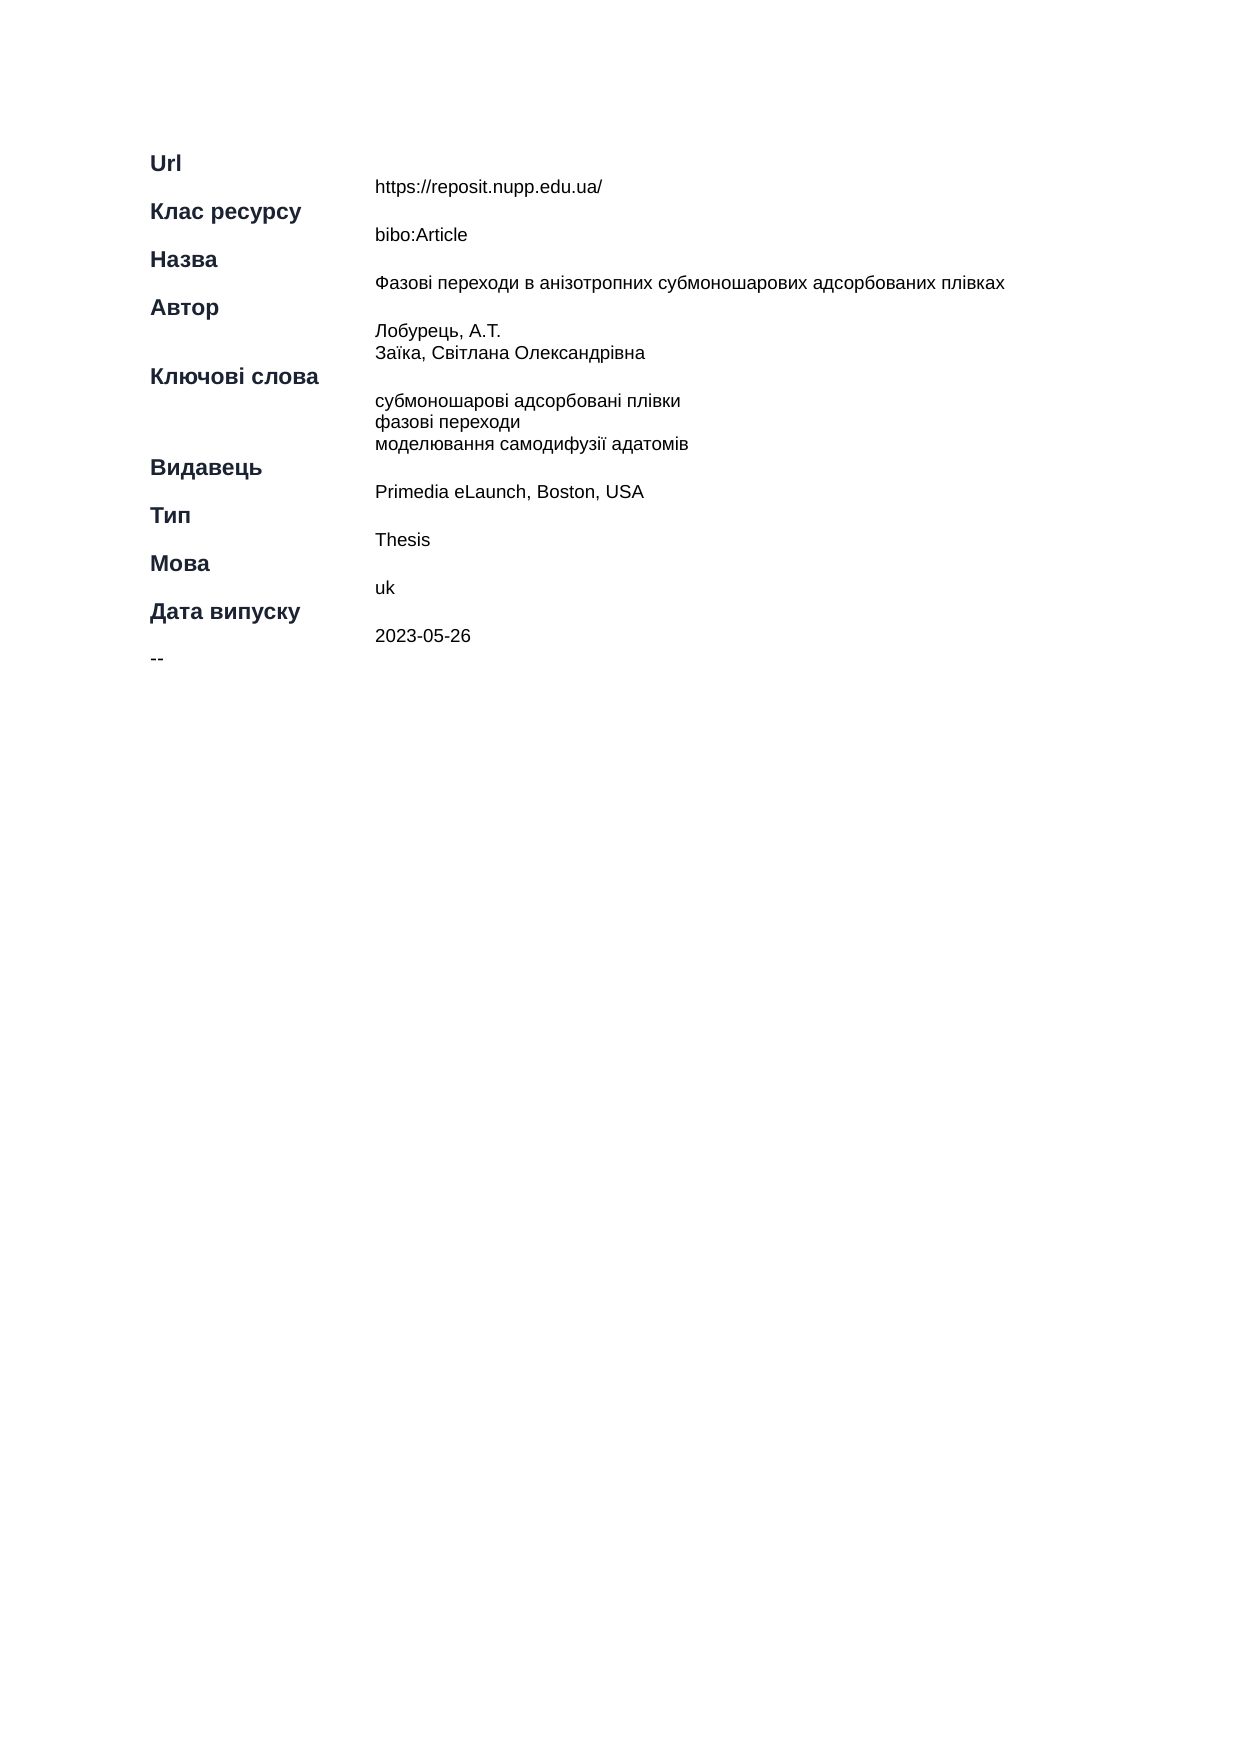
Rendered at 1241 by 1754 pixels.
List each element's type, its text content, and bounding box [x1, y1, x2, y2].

text https://reposit.nupp.edu.ua/ [375, 176, 1090, 198]
text Автор [150, 294, 1090, 320]
text Клас ресурсу [150, 198, 1090, 224]
text Мова [150, 550, 1090, 576]
text субмоношарові адсорбовані плівки [375, 389, 1090, 411]
text bibo:Article [375, 224, 1090, 246]
text Заїка, Світлана Олександрівна [375, 342, 1090, 363]
text моделювання самодифузії адатомів [375, 433, 1090, 454]
text Назва [150, 246, 1090, 272]
text 2023-05-26 [375, 624, 1090, 646]
text Url [150, 150, 1090, 176]
text Лобурець, А.Т. [375, 320, 1090, 342]
text Тип [150, 502, 1090, 528]
text Видавець [150, 454, 1090, 481]
text Ключові слова [150, 363, 1090, 389]
text Дата випуску [150, 598, 1090, 624]
text Primedia eLaunch, Boston, USA [375, 481, 1090, 502]
text -- [150, 646, 1090, 670]
text Thesis [375, 528, 1090, 550]
text фазові переходи [375, 411, 1090, 433]
text uk [375, 576, 1090, 598]
text Фазові переходи в анізотропних субмоношарових адсорбованих плівках [375, 272, 1090, 294]
